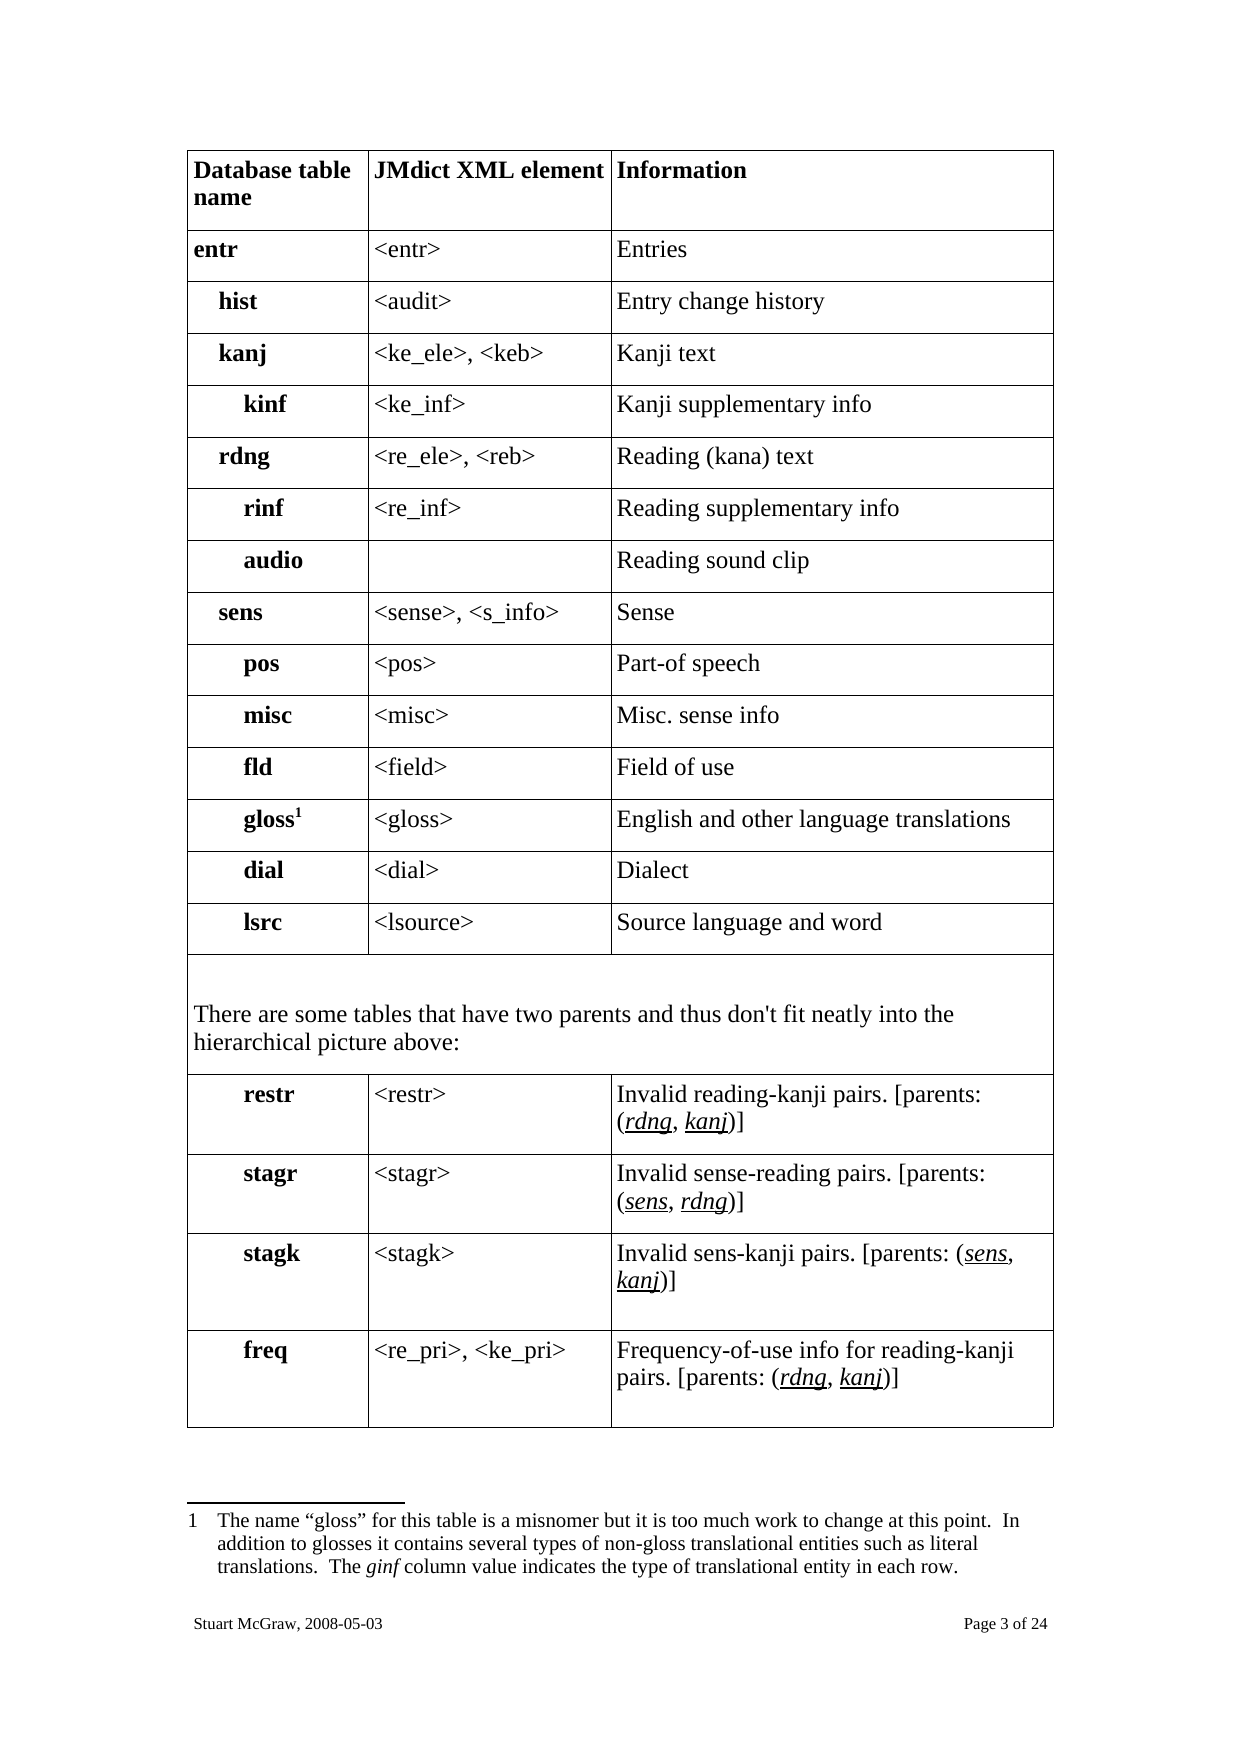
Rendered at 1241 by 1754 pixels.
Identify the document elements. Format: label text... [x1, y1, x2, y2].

table_cell Source language and word [612, 904, 1053, 954]
table_cell <stagk> [369, 1234, 611, 1330]
table_cell <ke_inf> [369, 386, 611, 437]
table_cell lsrc [188, 904, 368, 954]
table_cell <restr> [369, 1075, 611, 1153]
table_cell hist [188, 282, 368, 333]
table_cell pos [188, 645, 368, 695]
table_cell <re_pri>, <ke_pri> [369, 1331, 611, 1427]
table_cell entr [188, 231, 368, 281]
table_cell Reading supplementary info [612, 489, 1053, 540]
table_cell Part-of speech [612, 645, 1053, 695]
table_cell Invalid sense-reading pairs. [parents: (sens, rdng)] [612, 1155, 1053, 1233]
table_cell rdng [188, 438, 368, 488]
table_cell Kanji text [612, 334, 1053, 385]
table_cell Frequency-of-use info for reading-kanji pairs. [parents: (rdng, kanj)] [612, 1331, 1053, 1427]
table_cell Sense [612, 593, 1053, 644]
table_cell misc [188, 696, 368, 747]
table_cell Field of use [612, 748, 1053, 799]
table_header JMdict XML element [369, 151, 611, 229]
table_cell <sense>, <s_info> [369, 593, 611, 644]
table_cell rinf [188, 489, 368, 540]
table_cell <re_ele>, <reb> [369, 438, 611, 488]
table_cell <audit> [369, 282, 611, 333]
table_cell Dialect [612, 852, 1053, 902]
table_cell English and other language translations [612, 800, 1053, 851]
table_cell <misc> [369, 696, 611, 747]
table_cell Invalid reading-kanji pairs. [parents: (rdng, kanj)] [612, 1075, 1053, 1153]
table_cell Entries [612, 231, 1053, 281]
table_cell kinf [188, 386, 368, 437]
table_cell <stagr> [369, 1155, 611, 1233]
table_cell Kanji supplementary info [612, 386, 1053, 437]
table_cell [369, 541, 611, 592]
table_cell dial [188, 852, 368, 902]
table_cell Entry change history [612, 282, 1053, 333]
table_cell Reading (kana) text [612, 438, 1053, 488]
table_cell <entr> [369, 231, 611, 281]
table_cell <dial> [369, 852, 611, 902]
table_header Database table name [188, 151, 368, 229]
table_cell stagk [188, 1234, 368, 1330]
table_cell Invalid sens-kanji pairs. [parents: (sens, kanj)] [612, 1234, 1053, 1330]
table_cell <pos> [369, 645, 611, 695]
table_cell <ke_ele>, <keb> [369, 334, 611, 385]
table_cell <re_inf> [369, 489, 611, 540]
table_cell Misc. sense info [612, 696, 1053, 747]
table_header Information [612, 151, 1053, 229]
table_cell restr [188, 1075, 368, 1153]
table_cell audio [188, 541, 368, 592]
table_cell gloss [188, 800, 368, 851]
table_cell kanj [188, 334, 368, 385]
table_cell freq [188, 1331, 368, 1427]
table_cell There are some tables that have two parents and thus don't fit neatly into the hierarchical picture above: [188, 955, 1053, 1074]
table_cell Reading sound clip [612, 541, 1053, 592]
table_cell <field> [369, 748, 611, 799]
table_cell sens [188, 593, 368, 644]
table_cell fld [188, 748, 368, 799]
table_cell <gloss> [369, 800, 611, 851]
table_cell stagr [188, 1155, 368, 1233]
table_cell <lsource> [369, 904, 611, 954]
